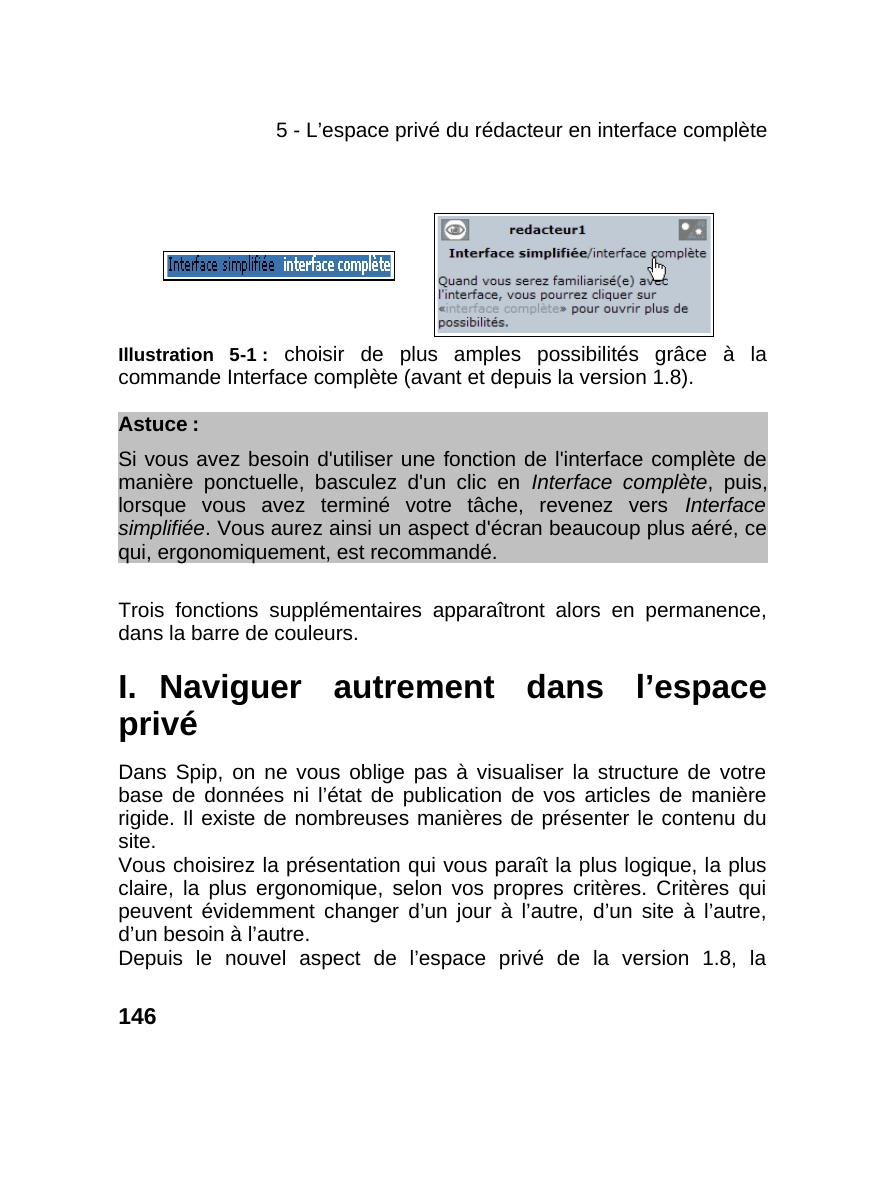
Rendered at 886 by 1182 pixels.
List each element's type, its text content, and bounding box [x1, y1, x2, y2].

text Si vous avez besoin d'utiliser une fonction de l'interface complète de manière ponctuelle, basculez d'un clic en Interface complète, puis, lorsque vous avez terminé votre tâche, revenez vers Interface simplifiée. Vous aurez ainsi un aspect d'écran beaucoup plus aéré, ce qui, ergonomiquement, est recommandé. [118, 447, 768, 563]
text Astuce : [118, 412, 768, 436]
text Depuis le nouvel aspect de l’espace privé de la version 1.8, la [118, 946, 768, 969]
text Dans Spip, on ne vous oblige pas à visualiser la structure de votre base de données ni l’état de publication de vos articles de manière rigide. Il existe de nombreuses manières de présenter le contenu du site. [118, 760, 768, 853]
picture [167, 255, 391, 277]
text Trois fonctions supplémentaires apparaîtront alors en permanence, dans la barre de couleurs. [118, 598, 768, 645]
picture [437, 216, 711, 333]
text Illustration 5-1 : choisir de plus amples possibilités grâce à la commande Interface complète (avant et depuis la version 1.8). [118, 213, 768, 389]
subtitle Naviguer autrement dans l’espace privé [118, 668, 768, 743]
text Vous choisirez la présentation qui vous paraît la plus logique, la plus claire, la plus ergonomique, selon vos propres critères. Critères qui peuvent évidemment changer d’un jour à l’autre, d’un site à l’autre, d’un besoin à l’autre. [118, 853, 768, 946]
